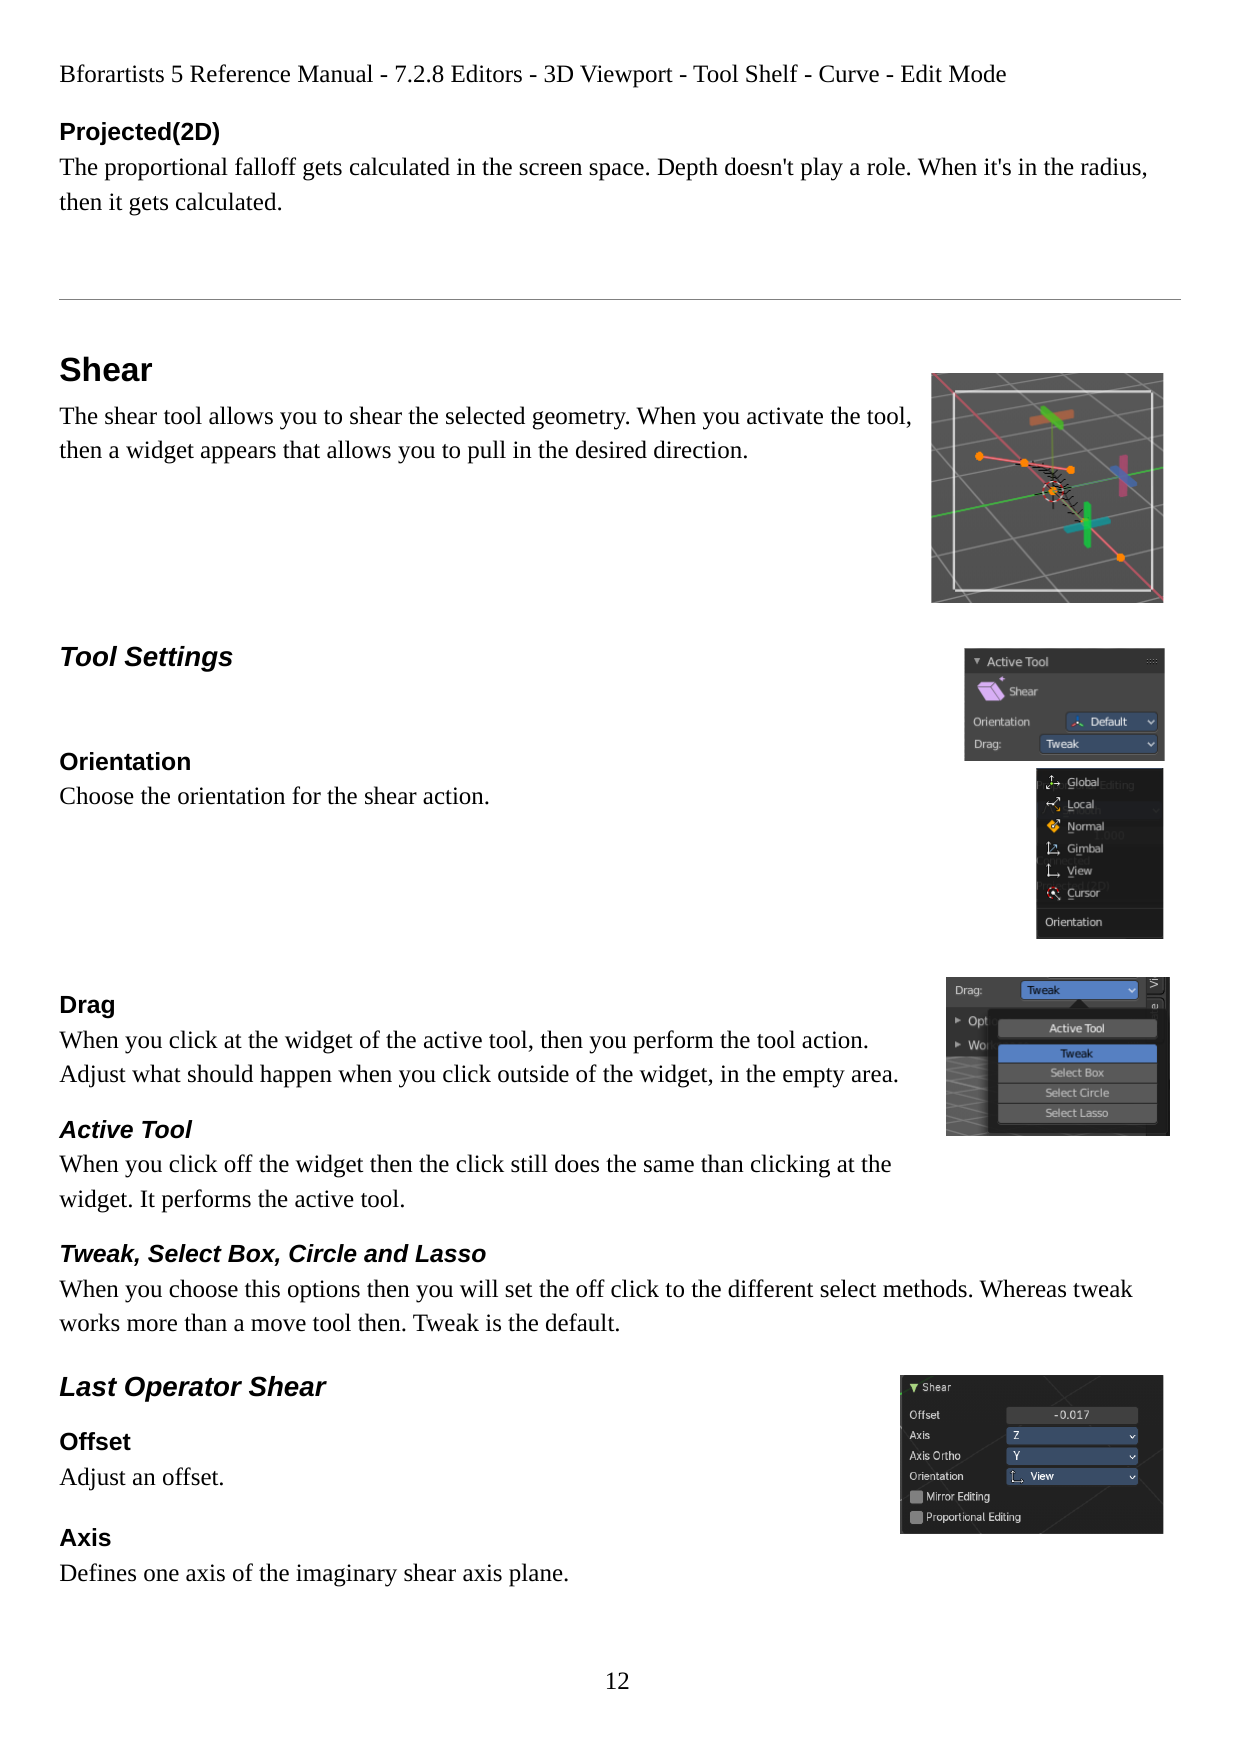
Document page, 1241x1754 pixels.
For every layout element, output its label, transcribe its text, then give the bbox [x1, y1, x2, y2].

subtitle Tweak, Select Box, Circle and Lasso [59, 1239, 1181, 1268]
subtitle Active Tool [59, 1115, 1181, 1143]
text The shear tool allows you to shear the selected geometry. When you activate the tool, then a widget appears that allows you to pull in the desired direction. [59, 401, 931, 464]
subtitle Shear [59, 350, 1181, 388]
text [1164, 1462, 1181, 1491]
text When you click off the widget then the click still does the same than clicking at the widget. It performs the active tool. [59, 1149, 1181, 1213]
picture [1036, 768, 1164, 939]
subtitle Drag [59, 990, 946, 1019]
text The proportional falloff gets calculated in the screen space. Depth doesn't play a role. When it's in the radius, then it gets calculated. [59, 152, 1181, 215]
subtitle Tool Settings [59, 641, 1181, 672]
subtitle [1170, 990, 1181, 1019]
subtitle Last Operator Shear [59, 1370, 1181, 1402]
picture [900, 1375, 1164, 1534]
subtitle Axis [59, 1523, 1181, 1552]
text Adjust an offset. [59, 1462, 900, 1491]
text Defines one axis of the imaginary shear axis plane. [59, 1558, 1181, 1587]
subtitle [1164, 1427, 1181, 1456]
subtitle Orientation [59, 747, 1181, 775]
subtitle Projected(2D) [59, 117, 1181, 146]
text When you choose this options then you will set the off click to the different select methods. Whereas tweak works more than a move tool then. Tweak is the default. [59, 1274, 1181, 1337]
subtitle Offset [59, 1427, 900, 1456]
picture [946, 977, 1170, 1136]
picture [931, 373, 1164, 603]
picture [964, 648, 1165, 761]
text When you click at the widget of the active tool, then you perform the tool action. Adjust what should happen when you click outside of the widget, in the empty area. [59, 1025, 946, 1088]
text Choose the orientation for the shear action. [59, 781, 1036, 810]
